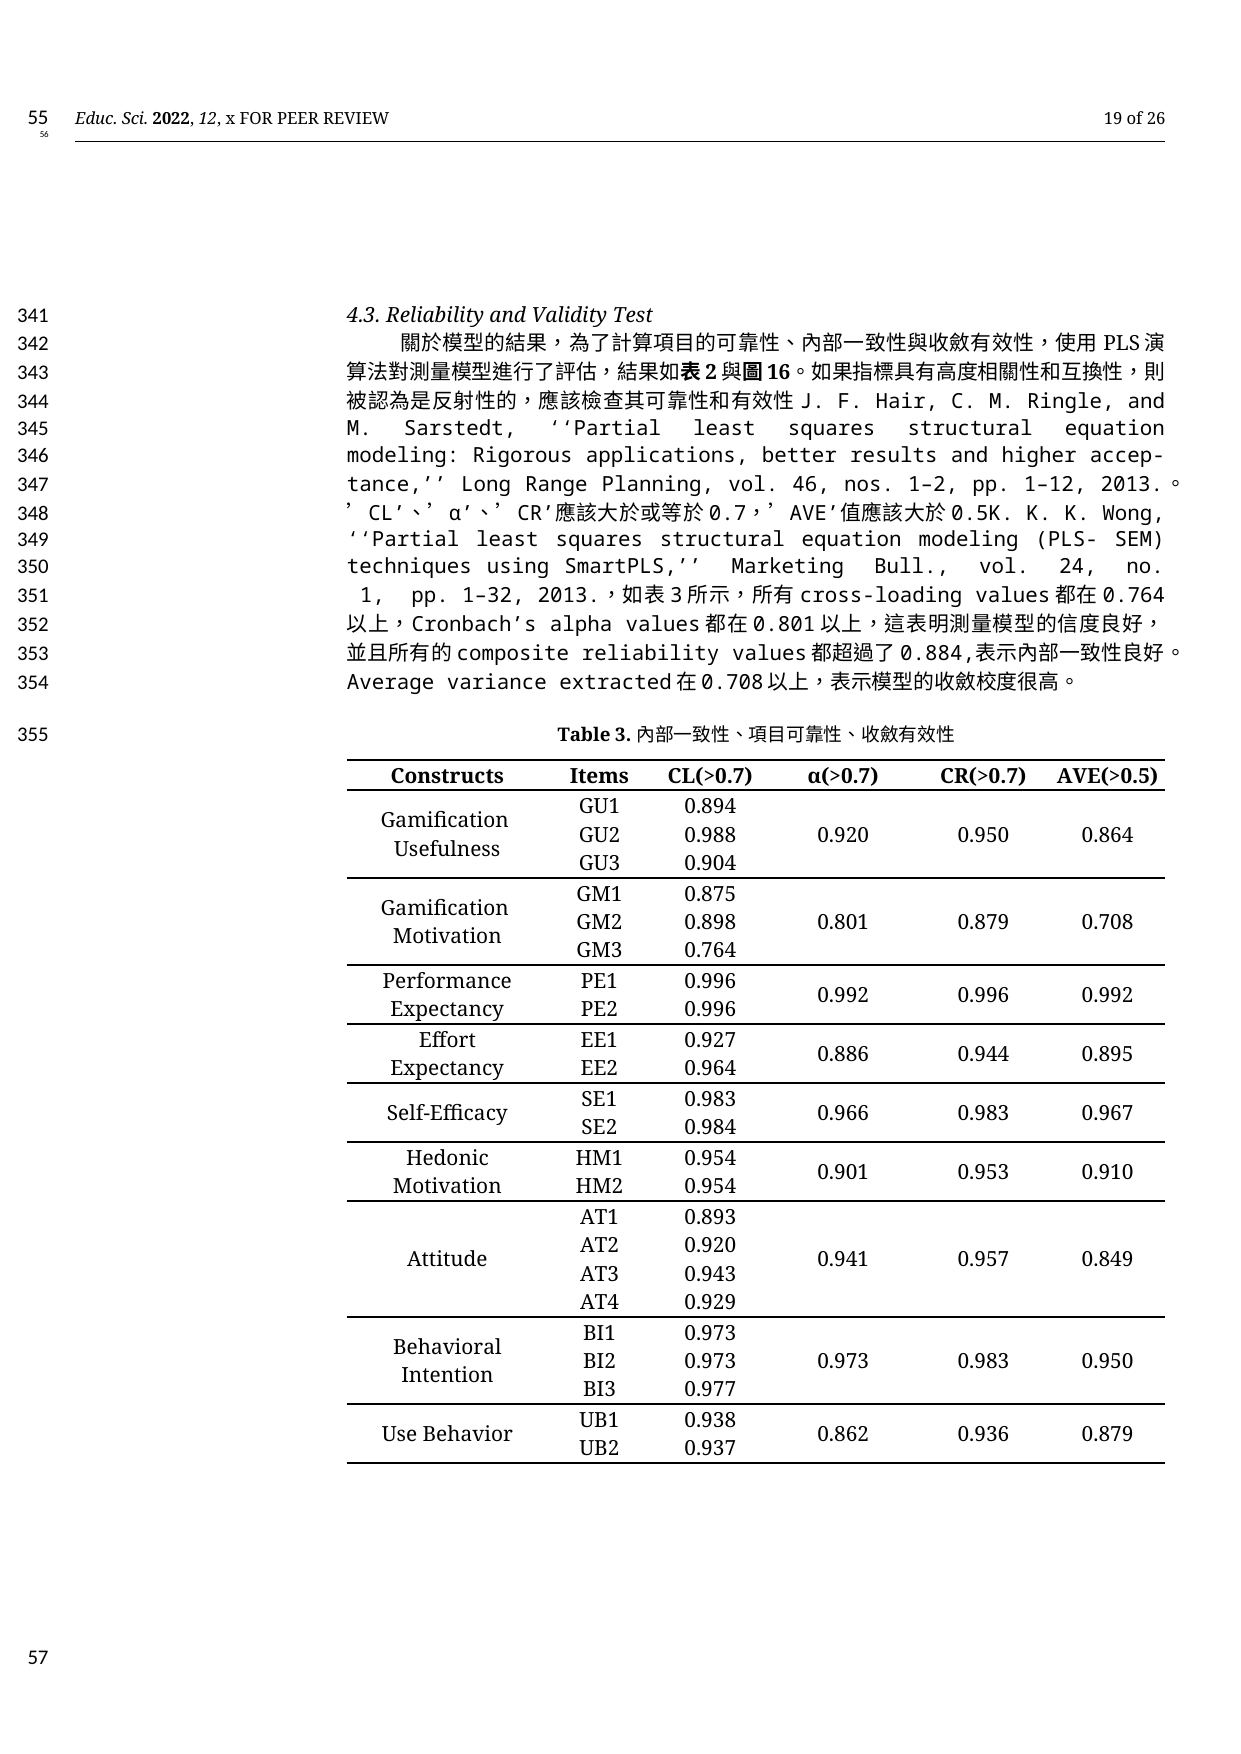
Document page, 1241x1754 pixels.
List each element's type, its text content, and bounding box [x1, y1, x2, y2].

table_cell 0.708 [1050, 879, 1165, 964]
table_cell Attitude [347, 1202, 547, 1316]
table_cell 0.894 0.988 0.904 [651, 791, 769, 877]
subtitle 4.3. Reliability and Validity Test [347, 301, 1165, 328]
table_cell PE1 PE2 [548, 966, 651, 1023]
table_cell 0.973 [769, 1318, 917, 1403]
table_cell 0.950 [1050, 1318, 1165, 1403]
table_cell 0.849 [1050, 1202, 1165, 1316]
table_cell EE1 EE2 [548, 1025, 651, 1082]
table_header AVE(>0.5) [1050, 761, 1165, 789]
table_cell Self-Efficacy [347, 1084, 547, 1141]
table_cell Effort Expectancy [347, 1025, 547, 1082]
table_cell 0.953 [917, 1143, 1049, 1200]
table_cell 0.879 [917, 879, 1049, 964]
table_cell 0.983 0.984 [651, 1084, 769, 1141]
table_cell SE1 SE2 [548, 1084, 651, 1141]
table_cell 0.983 [917, 1084, 1049, 1141]
text 關於模型的結果，為了計算項目的可靠性、內部一致性與收斂有效性，使用PLS演算法對測量模型進行了評估，結果如表2與圖16。如果指標具有高度相關性和互換性，則被認為是反射性的，應該檢查其可靠性和有效性[22]。’CL’、’α’、’CR’應該大於或等於0.7，’AVE’值應該大於0.5[23]，如表3所示，所有cross-loading values都在0.764以上，Cronbach’s alpha values都在0.801以上，這表明測量模型的信度良好，並且所有的composite reliability values都超過了0.884,表示內部一致性良好。Average variance extracted在0.708以上，表示模型的收斂校度很高。 [347, 328, 1165, 695]
table_cell 0.996 [917, 966, 1049, 1023]
table_cell Gamification Motivation [347, 879, 547, 964]
table_cell Behavioral Intention [347, 1318, 547, 1403]
table_cell 0.864 [1050, 791, 1165, 877]
table_cell 0.983 [917, 1318, 1049, 1403]
table_header α(>0.7) [769, 761, 917, 789]
table_cell AT1 AT2 AT3 AT4 [548, 1202, 651, 1316]
table_cell 0.992 [769, 966, 917, 1023]
table_cell 0.957 [917, 1202, 1049, 1316]
table_cell Gamification Usefulness [347, 791, 547, 877]
table_cell 0.944 [917, 1025, 1049, 1082]
table_cell UB1 UB2 [548, 1405, 651, 1462]
table_header CR(>0.7) [917, 761, 1049, 789]
table_cell 0.801 [769, 879, 917, 964]
table_cell 0.938 0.937 [651, 1405, 769, 1462]
table_cell 0.996 0.996 [651, 966, 769, 1023]
table_cell Hedonic Motivation [347, 1143, 547, 1200]
table_cell 0.967 [1050, 1084, 1165, 1141]
table_cell GM1 GM2 GM3 [548, 879, 651, 964]
table_cell 0.910 [1050, 1143, 1165, 1200]
table_cell 0.992 [1050, 966, 1165, 1023]
table_cell 0.936 [917, 1405, 1049, 1462]
table_cell 0.879 [1050, 1405, 1165, 1462]
table_cell 0.973 0.973 0.977 [651, 1318, 769, 1403]
table_cell BI1 BI2 BI3 [548, 1318, 651, 1403]
table_cell Use Behavior [347, 1405, 547, 1462]
table_cell GU1 GU2 GU3 [548, 791, 651, 877]
table_cell 0.886 [769, 1025, 917, 1082]
table_cell 0.966 [769, 1084, 917, 1141]
table_cell 0.950 [917, 791, 1049, 877]
table_cell 0.920 [769, 791, 917, 877]
table_cell 0.862 [769, 1405, 917, 1462]
table_header Constructs [347, 761, 547, 789]
table_cell 0.893 0.920 0.943 0.929 [651, 1202, 769, 1316]
text Table 3. 內部一致性、項目可靠性、收斂有效性 [347, 720, 1165, 746]
table_header Items [548, 761, 651, 789]
table_cell 0.941 [769, 1202, 917, 1316]
table_cell 0.901 [769, 1143, 917, 1200]
table_cell HM1 HM2 [548, 1143, 651, 1200]
table_cell 0.927 0.964 [651, 1025, 769, 1082]
table_cell Performance Expectancy [347, 966, 547, 1023]
table_cell 0.875 0.898 0.764 [651, 879, 769, 964]
table_cell 0.895 [1050, 1025, 1165, 1082]
table_cell 0.954 0.954 [651, 1143, 769, 1200]
table_header CL(>0.7) [651, 761, 769, 789]
